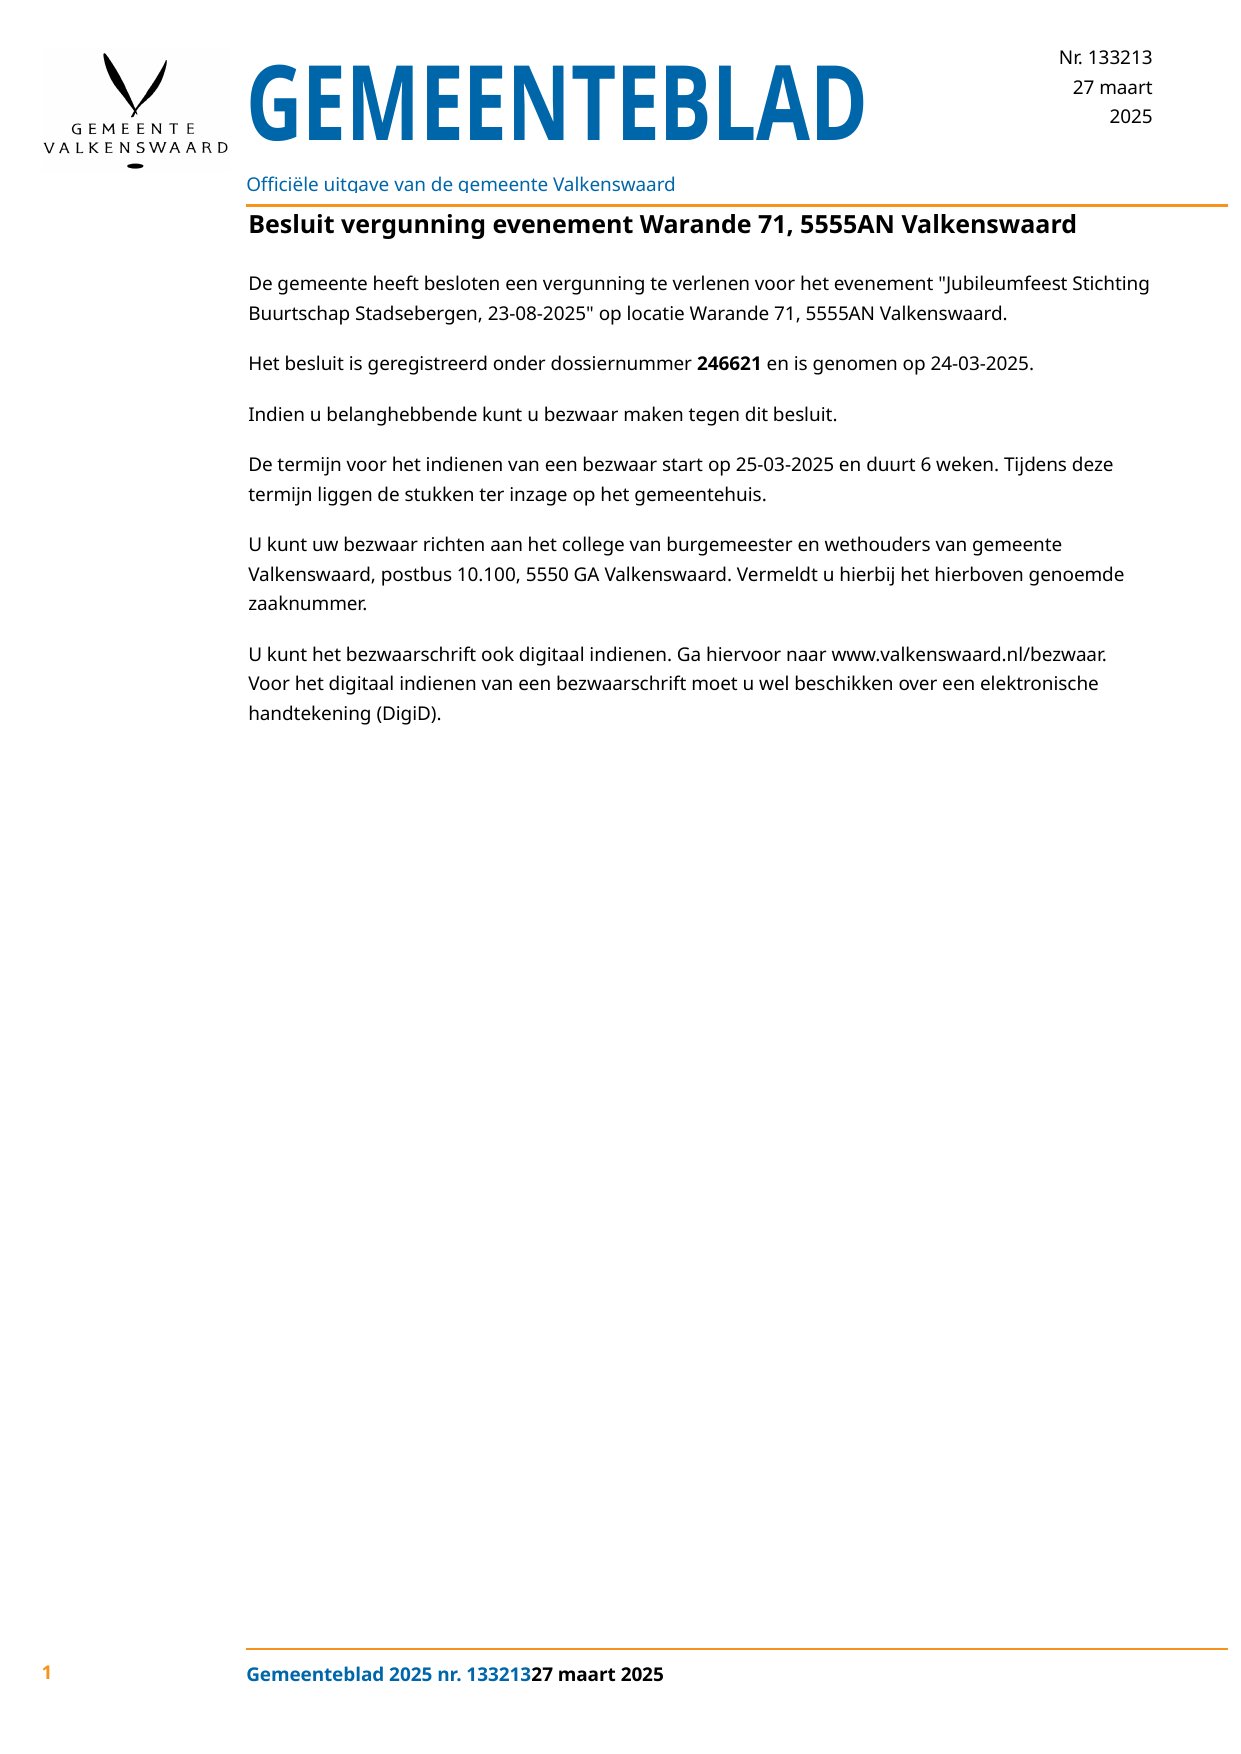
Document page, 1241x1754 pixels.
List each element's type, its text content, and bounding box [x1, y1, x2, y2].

text De termijn voor het indienen van een bezwaar start op 25-03-2025 en duurt 6 weken. Tijdens deze termijn liggen de stukken ter inzage op het gemeentehuis. [248, 451, 1152, 506]
text U kunt het bezwaarschrift ook digitaal indienen. Ga hiervoor naar www.valkenswaard.nl/bezwaar. Voor het digitaal indienen van een bezwaarschrift moet u wel beschikken over een elektronische handtekening (DigiD). [248, 641, 1152, 726]
picture [41, 47, 231, 172]
text Het besluit is geregistreerd onder dossiernummer 246621 en is genomen op 24-03-2025. [248, 350, 1152, 376]
text De gemeente heeft besloten een vergunning te verlenen voor het evenement "Jubileumfeest Stichting Buurtschap Stadsebergen, 23-08-2025" op locatie Warande 71, 5555AN Valkenswaard. [248, 270, 1152, 326]
text Indien u belanghebbende kunt u bezwaar maken tegen dit besluit. [248, 401, 1152, 426]
text U kunt uw bezwaar richten aan het college van burgemeester en wethouders van gemeente Valkenswaard, postbus 10.100, 5550 GA Valkenswaard. Vermeldt u hierbij het hierboven genoemde zaaknummer. [248, 531, 1152, 616]
text Besluit vergunning evenement Warande 71, 5555AN Valkenswaard [248, 207, 1152, 241]
